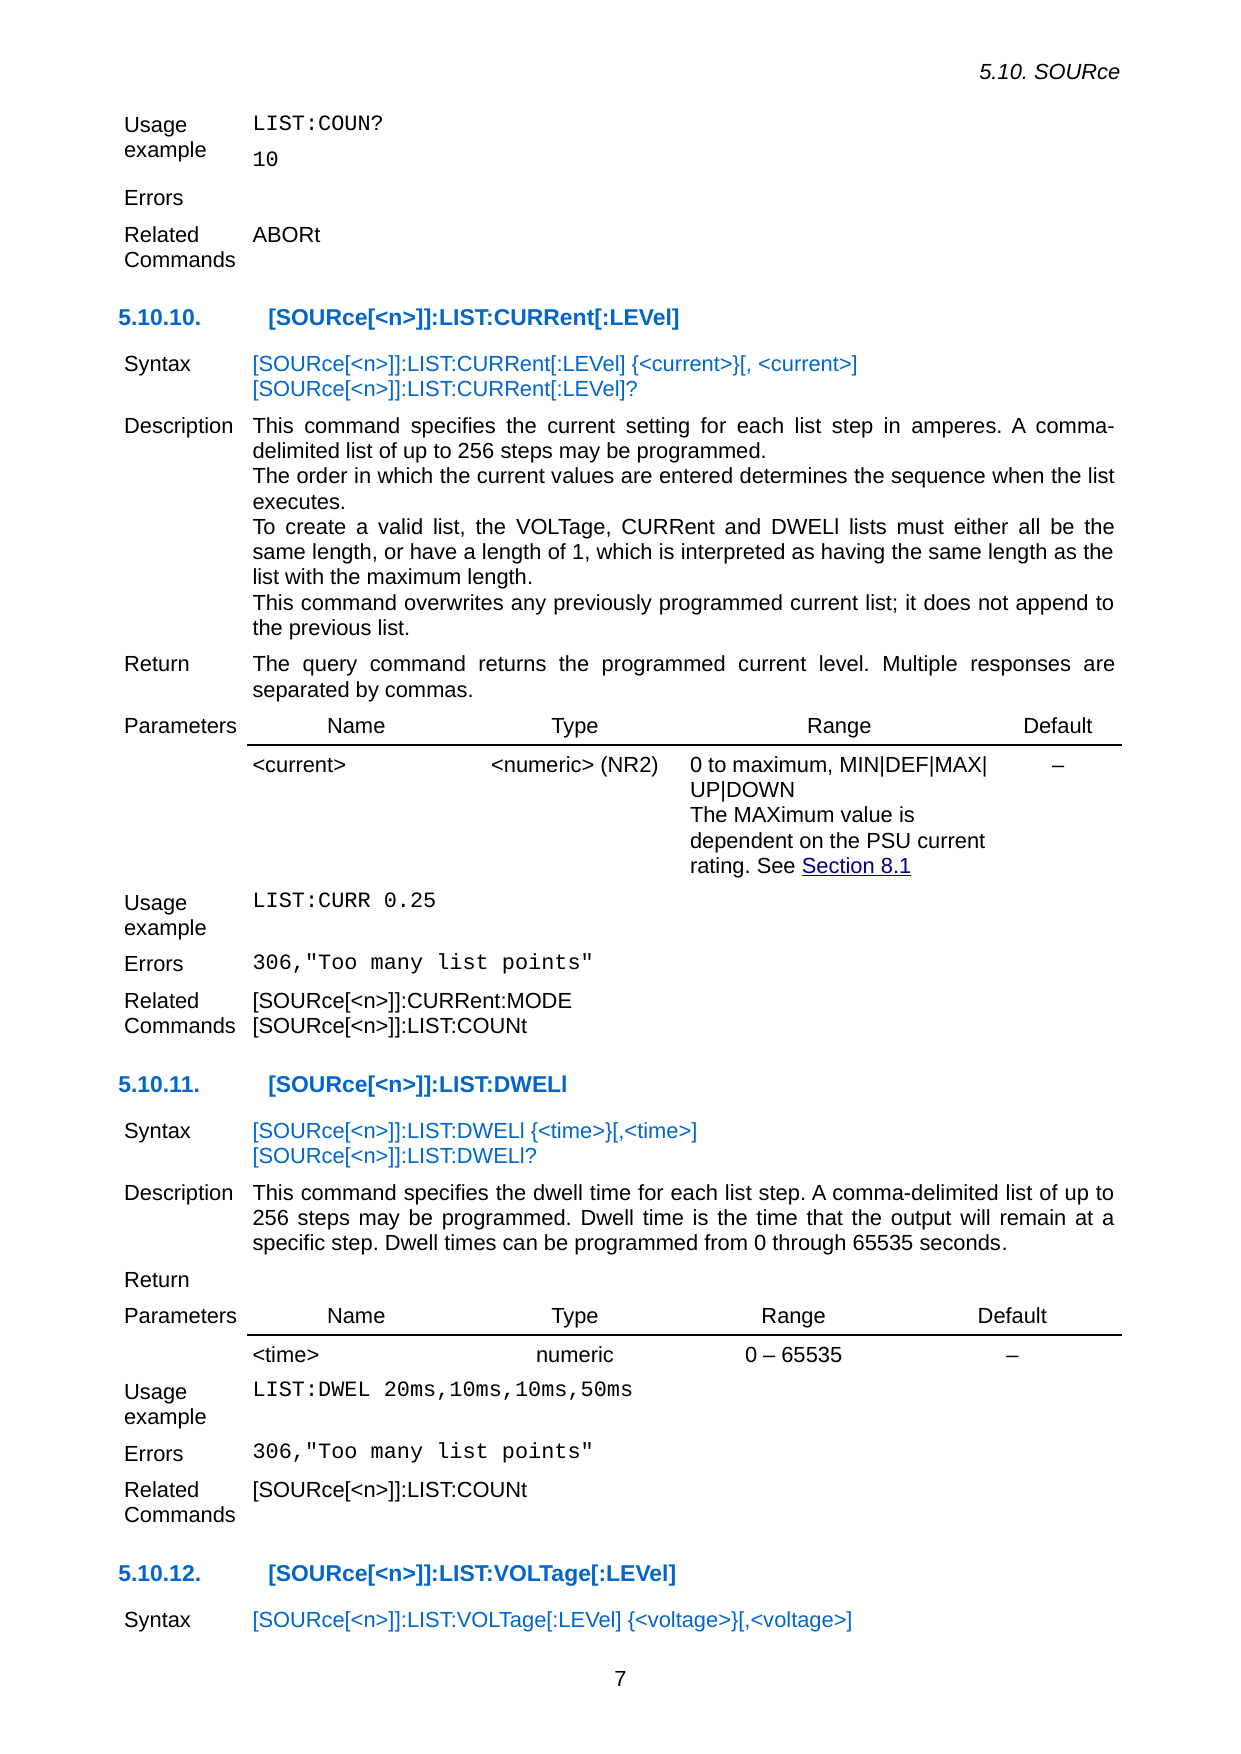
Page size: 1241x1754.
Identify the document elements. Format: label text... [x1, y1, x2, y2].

table_cell Usage example [118, 884, 247, 946]
table_cell Usage example [118, 106, 247, 179]
table_header [SOURce[<n>]]:LIST:VOLTage[:LEVel] {<voltage>}[,<voltage>] [247, 1601, 1122, 1638]
table_cell – [903, 1336, 1122, 1373]
table_cell 306,"Too many list points" [247, 946, 1122, 982]
table_header [SOURce[<n>]]:LIST:CURRent[:LEVel] {<current>}[, <current>] [SOURce[<n>]]:LIST:CURRent[:LEVel]? [247, 345, 1122, 407]
table_cell 0 – 65535 [684, 1336, 903, 1373]
table_cell Parameters [118, 1298, 247, 1373]
table_cell [SOURce[<n>]]:LIST:COUNt [247, 1471, 1122, 1533]
table_cell This command specifies the current setting for each list step in amperes. A comma-delimited list of up to 256 steps may be programmed. The order in which the current values are entered determines the sequence when the list executes. To create a valid list, the VOLTage, CURRent and DWELl lists must either all be the same length, or have a length of 1, which is interpreted as having the same length as the list with the maximum length. This command overwrites any previously programmed current list; it does not append to the previous list. [247, 407, 1122, 646]
table_cell LIST:CURR 0.25 [247, 884, 1122, 946]
table_cell – [994, 746, 1122, 884]
table_cell Errors [118, 179, 247, 216]
table_cell Errors [118, 1435, 247, 1471]
table_cell Default [903, 1298, 1122, 1334]
table_cell [247, 1261, 1122, 1297]
table_cell LIST:COUN? 10 [247, 106, 1122, 179]
table_cell [SOURce[<n>]]:CURRent:MODE [SOURce[<n>]]:LIST:COUNt [247, 982, 1122, 1044]
table_header Syntax [118, 1601, 247, 1638]
table_cell Name [247, 708, 465, 744]
table_header Syntax [118, 1112, 247, 1174]
subtitle [SOURce[<n>]]:LIST:VOLTage[:LEVel] [118, 1560, 1122, 1586]
table_cell Errors [118, 946, 247, 982]
table_cell Description [118, 407, 247, 646]
table_header Syntax [118, 345, 247, 407]
table_cell Name [247, 1298, 465, 1334]
subtitle [SOURce[<n>]]:LIST:CURRent[:LEVel] [118, 304, 1122, 331]
table_cell numeric [465, 1336, 684, 1373]
table_cell Related Commands [118, 982, 247, 1044]
table_cell Type [465, 1298, 684, 1334]
table_cell <current> [247, 746, 465, 884]
table_cell Usage example [118, 1373, 247, 1435]
table_cell Parameters [118, 708, 247, 884]
table_cell 306,"Too many list points" [247, 1435, 1122, 1471]
table_cell Default [994, 708, 1122, 744]
table_cell <numeric> (NR2) [465, 746, 684, 884]
table_cell Description [118, 1174, 247, 1261]
table_cell 0 to maximum, MIN|DEF|MAX|UP|DOWN The MAXimum value is dependent on the PSU current rating. See Section 8.1 [684, 746, 994, 884]
table_cell The query command returns the programmed current level. Multiple responses are separated by commas. [247, 646, 1122, 707]
table_cell Range [684, 1298, 903, 1334]
table_cell Related Commands [118, 216, 247, 278]
table_cell <time> [247, 1336, 465, 1373]
table_cell LIST:DWEL 20ms,10ms,10ms,50ms [247, 1373, 1122, 1435]
table_cell [247, 179, 1122, 216]
table_cell Range [684, 708, 994, 744]
table_cell This command specifies the dwell time for each list step. A comma-delimited list of up to 256 steps may be programmed. Dwell time is the time that the output will remain at a specific step. Dwell times can be programmed from 0 through 65535 seconds. [247, 1174, 1122, 1261]
table_cell Return [118, 646, 247, 707]
table_cell Related Commands [118, 1471, 247, 1533]
table_cell ABORt [247, 216, 1122, 278]
subtitle [SOURce[<n>]]:LIST:DWELl [118, 1071, 1122, 1097]
table_header [SOURce[<n>]]:LIST:DWELl {<time>}[,<time>] [SOURce[<n>]]:LIST:DWELl? [247, 1112, 1122, 1174]
table_cell Type [465, 708, 684, 744]
table_cell Return [118, 1261, 247, 1297]
